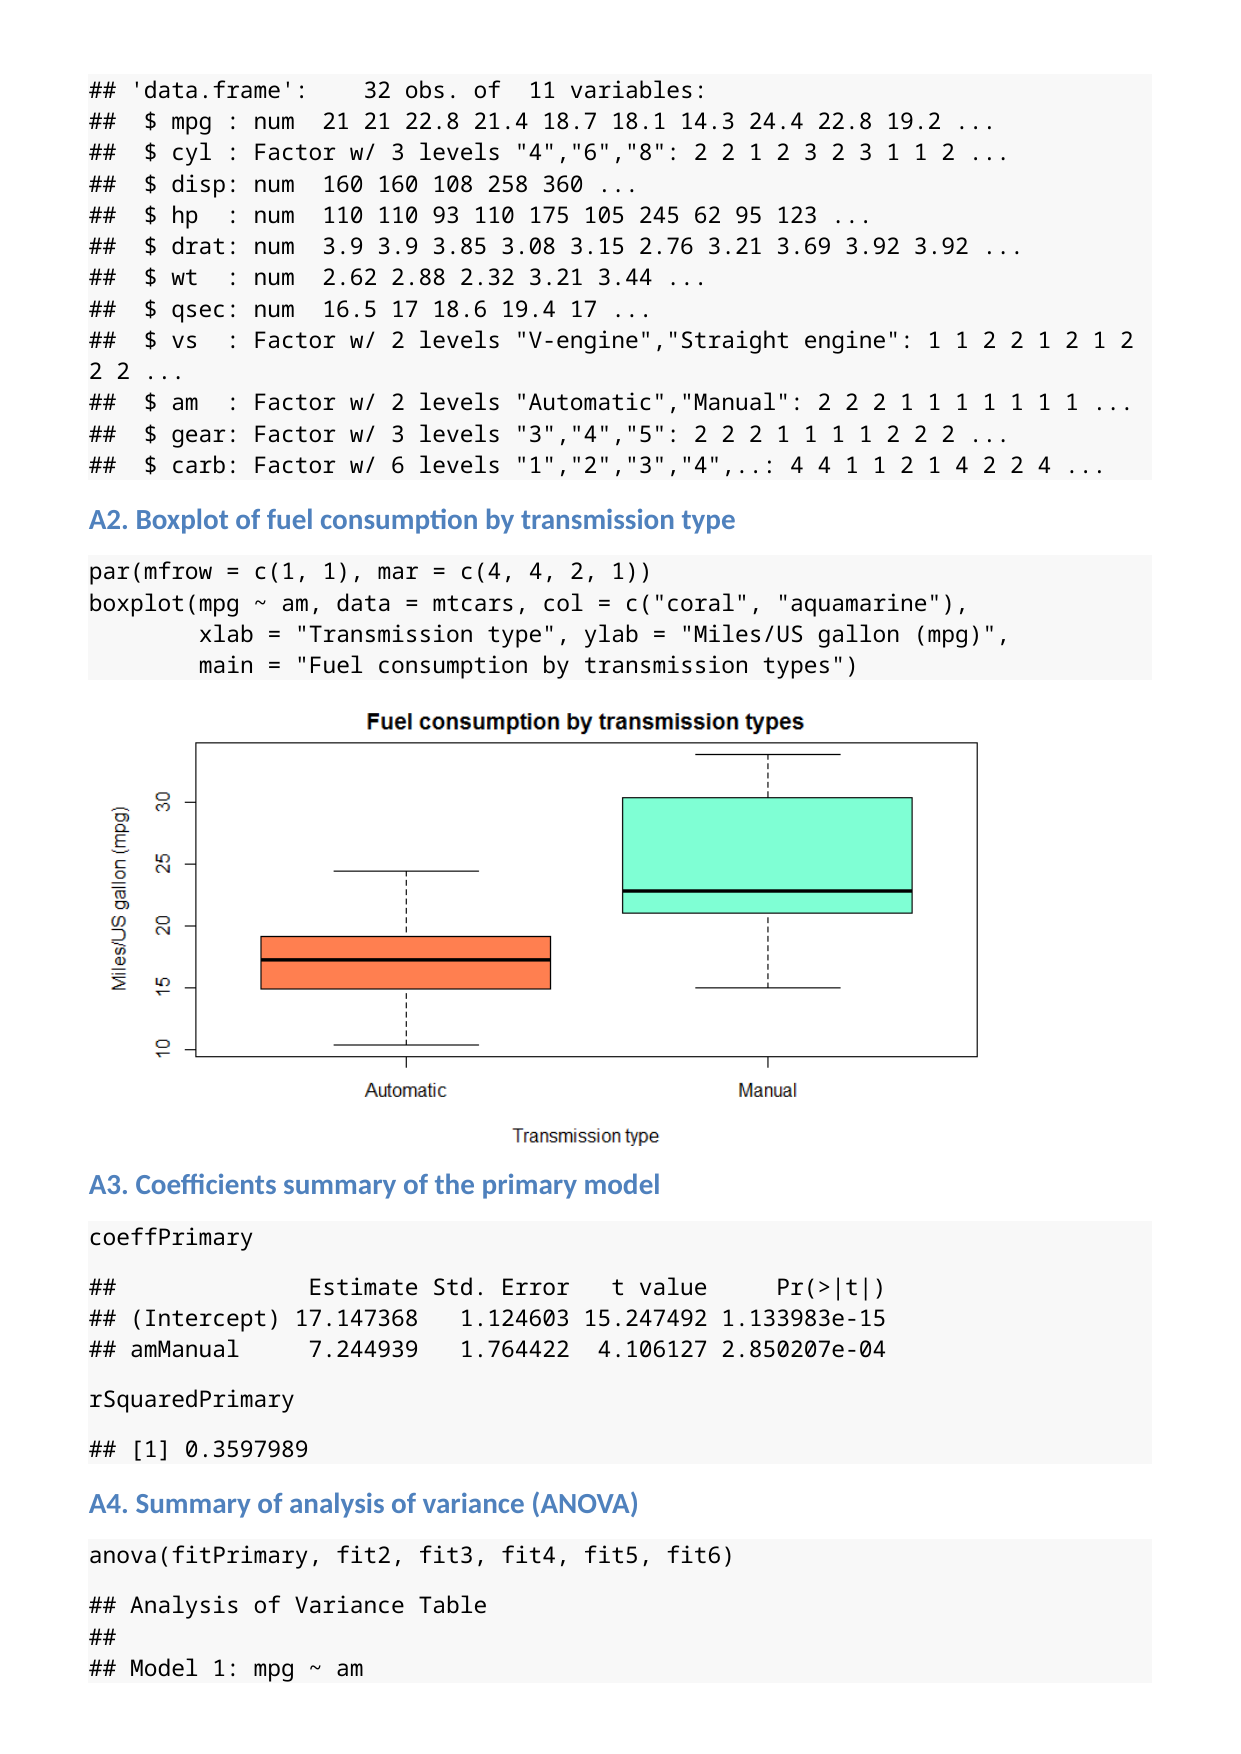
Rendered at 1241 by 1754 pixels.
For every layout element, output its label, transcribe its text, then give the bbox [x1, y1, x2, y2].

text ## Analysis of Variance Table ## ## Model 1: mpg ~ am [88, 1589, 1152, 1683]
text ## Estimate Std. Error t value Pr(>|t|) ## (Intercept) 17.147368 1.124603 15.247492 1.133983e-15 ## amManual 7.244939 1.764422 4.106127 2.850207e-04 [88, 1271, 1152, 1364]
text ## 'data.frame': 32 obs. of 11 variables: ## $ mpg : num 21 21 22.8 21.4 18.7 18.1 14.3 24.4 22.8 19.2 ... ## $ cyl : Factor w/ 3 levels "4","6","8": 2 2 1 2 3 2 3 1 1 2 ... ## $ disp: num 160 160 108 258 360 ... ## $ hp : num 110 110 93 110 175 105 245 62 95 123 ... ## $ drat: num 3.9 3.9 3.85 3.08 3.15 2.76 3.21 3.69 3.92 3.92 ... ## $ wt : num 2.62 2.88 2.32 3.21 3.44 ... ## $ qsec: num 16.5 17 18.6 19.4 17 ... ## $ vs : Factor w/ 2 levels "V-engine","Straight engine": 1 1 2 2 1 2 1 2 2 2 ... ## $ am : Factor w/ 2 levels "Automatic","Manual": 2 2 2 1 1 1 1 1 1 1 ... ## $ gear: Factor w/ 3 levels "3","4","5": 2 2 2 1 1 1 1 2 2 2 ... ## $ carb: Factor w/ 6 levels "1","2","3","4",..: 4 4 1 1 2 1 4 2 2 4 ... [88, 74, 1152, 480]
picture [107, 699, 1000, 1146]
text anova(fitPrimary, fit2, fit3, fit4, fit5, fit6) [88, 1539, 1152, 1571]
text par(mfrow = c(1, 1), mar = c(4, 4, 2, 1)) boxplot(mpg ~ am, data = mtcars, col = c("coral", "aquamarine"), xlab = "Transmission type", ylab = "Miles/US gallon (mpg)", main = "Fuel consumption by transmission types") [88, 555, 1152, 680]
text coeffPrimary [88, 1221, 1152, 1252]
subtitle A4. Summary of analysis of variance (ANOVA) [88, 1485, 1152, 1521]
text ## [1] 0.3597989 [88, 1433, 1152, 1464]
subtitle A2. Boxplot of fuel consumption by transmission type [88, 501, 1152, 537]
subtitle A3. Coefficients summary of the primary model [88, 1166, 1152, 1202]
text rSquaredPrimary [88, 1383, 1152, 1414]
